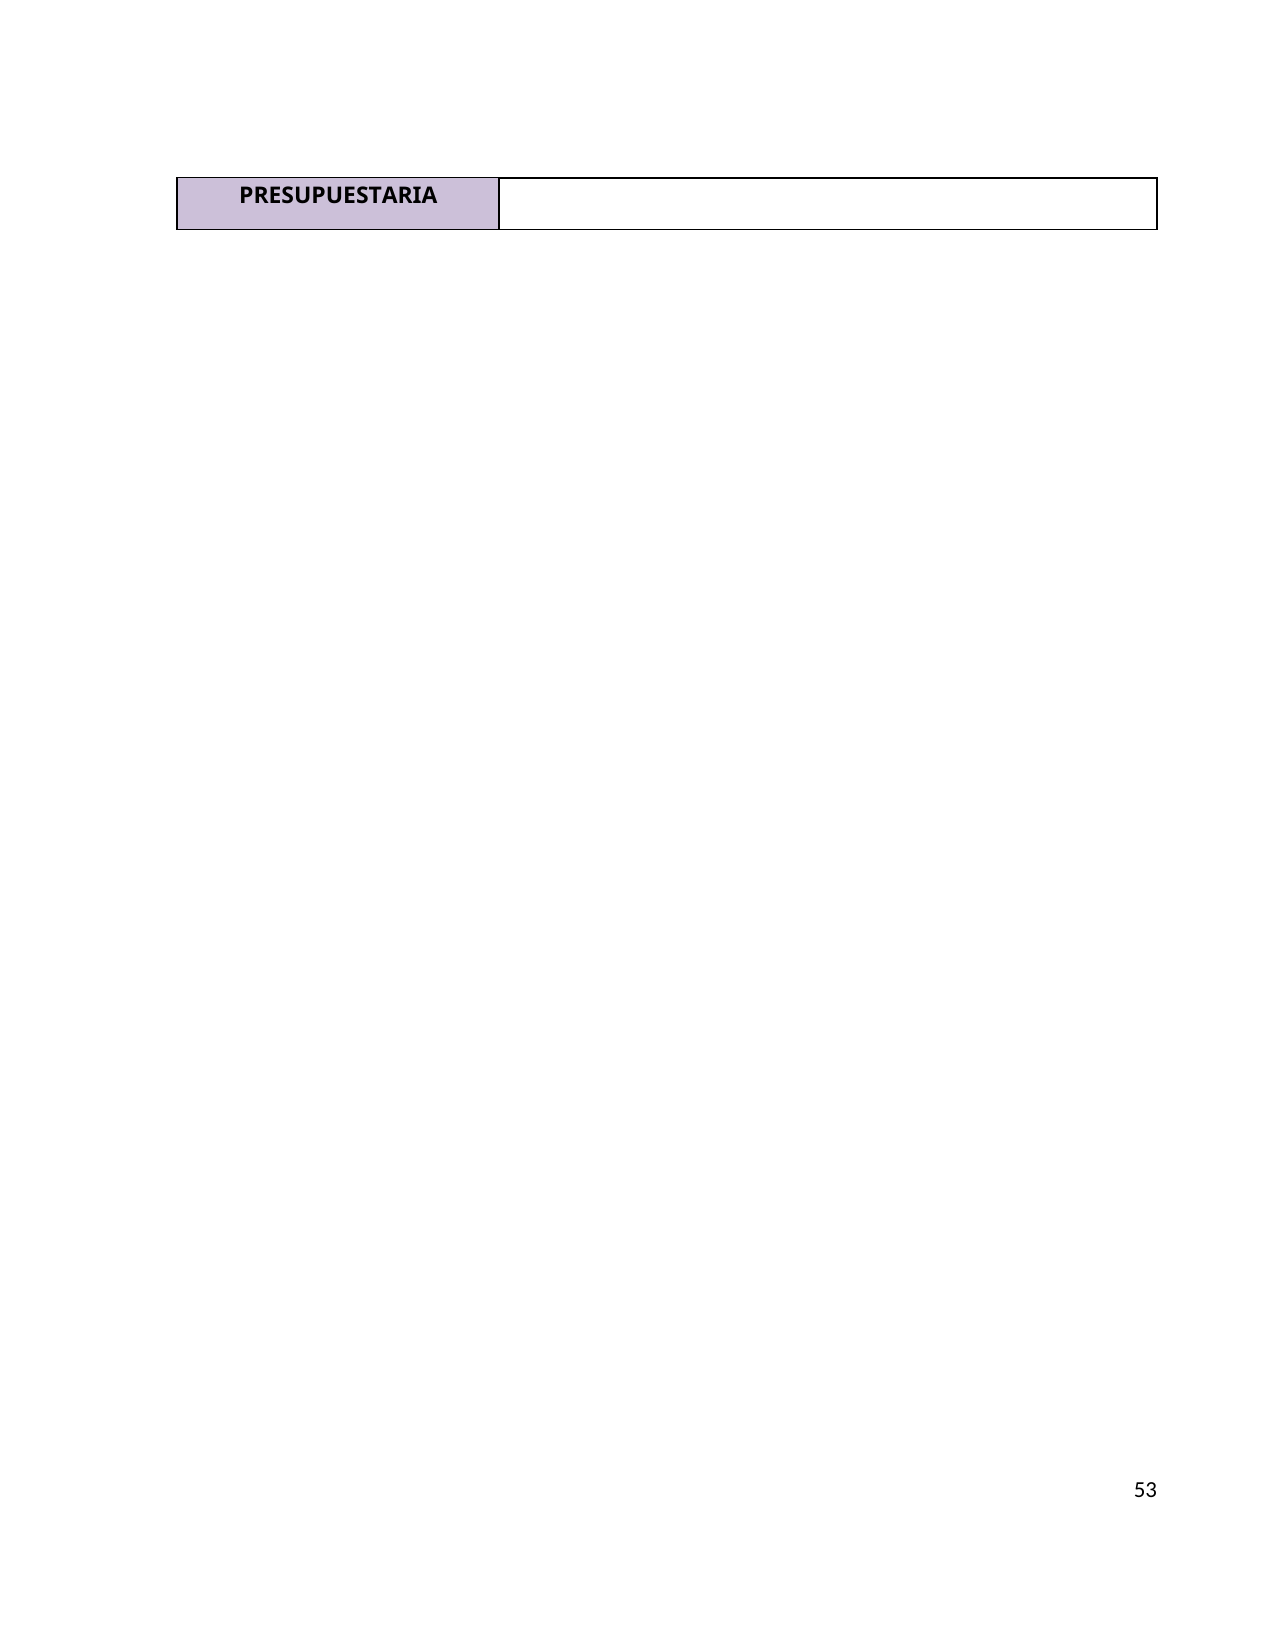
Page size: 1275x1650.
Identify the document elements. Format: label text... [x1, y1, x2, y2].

table_cell [500, 179, 1156, 229]
table_cell PRESUPUESTARIA [178, 178, 498, 229]
